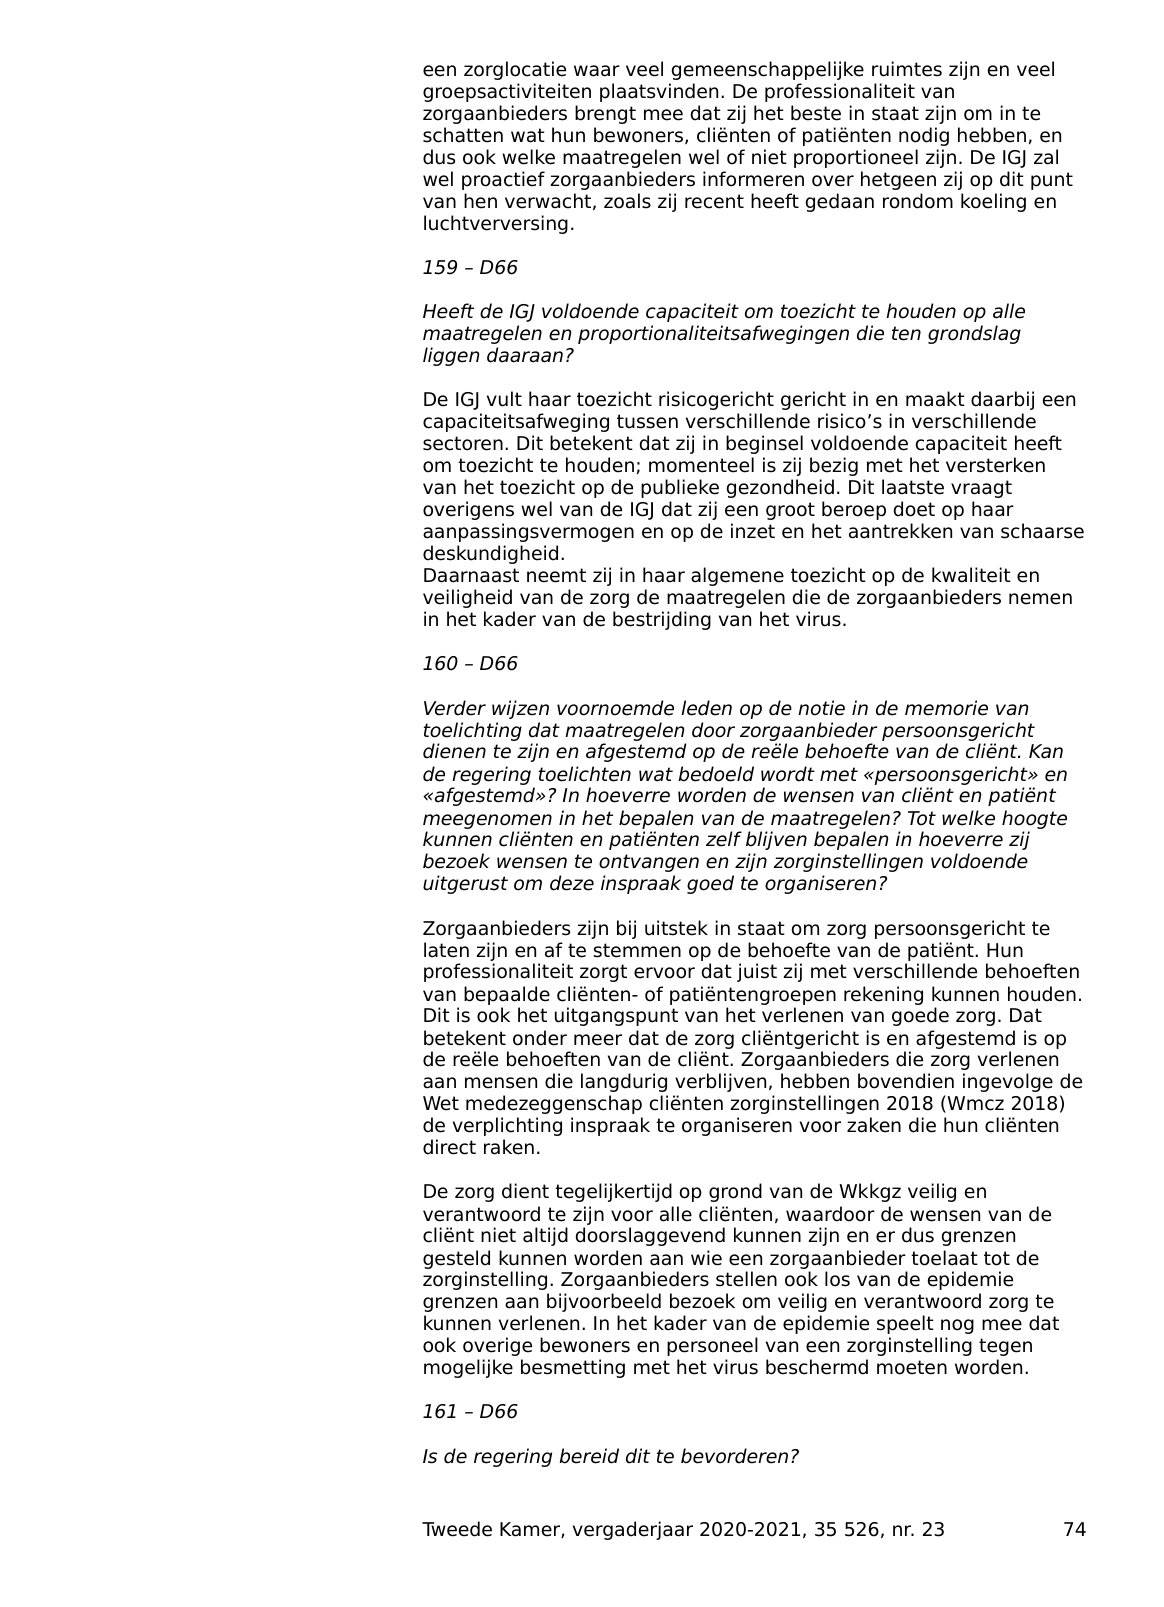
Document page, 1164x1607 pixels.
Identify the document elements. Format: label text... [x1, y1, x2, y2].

subtitle 161 – D66 [422, 1401, 1087, 1423]
text Daarnaast neemt zij in haar algemene toezicht op de kwaliteit en veiligheid van de zorg de maatregelen die de zorgaanbieders nemen in het kader van de bestrijding van het virus. [422, 565, 1087, 631]
text De IGJ vult haar toezicht risicogericht gericht in en maakt daarbij een capaciteitsafweging tussen verschillende risico’s in verschillende sectoren. Dit betekent dat zij in beginsel voldoende capaciteit heeft om toezicht te houden; momenteel is zij bezig met het versterken van het toezicht op de publieke gezondheid. Dit laatste vraagt overigens wel van de IGJ dat zij een groot beroep doet op haar aanpassingsvermogen en op de inzet en het aantrekken van schaarse deskundigheid. [422, 389, 1087, 565]
text een zorglocatie waar veel gemeenschappelijke ruimtes zijn en veel groepsactiviteiten plaatsvinden. De professionaliteit van zorgaanbieders brengt mee dat zij het beste in staat zijn om in te schatten wat hun bewoners, cliënten of patiënten nodig hebben, en dus ook welke maatregelen wel of niet proportioneel zijn. De IGJ zal wel proactief zorgaanbieders informeren over hetgeen zij op dit punt van hen verwacht, zoals zij recent heeft gedaan rondom koeling en luchtverversing. [422, 59, 1087, 235]
text De zorg dient tegelijkertijd op grond van de Wkkgz veilig en verantwoord te zijn voor alle cliënten, waardoor de wensen van de cliënt niet altijd doorslaggevend kunnen zijn en er dus grenzen gesteld kunnen worden aan wie een zorgaanbieder toelaat tot de zorginstelling. Zorgaanbieders stellen ook los van de epidemie grenzen aan bijvoorbeeld bezoek om veilig en verantwoord zorg te kunnen verlenen. In het kader van de epidemie speelt nog mee dat ook overige bewoners en personeel van een zorginstelling tegen mogelijke besmetting met het virus beschermd moeten worden. [422, 1181, 1087, 1379]
text Verder wijzen voornoemde leden op de notie in de memorie van toelichting dat maatregelen door zorgaanbieder persoonsgericht dienen te zijn en afgestemd op de reële behoefte van de cliënt. Kan de regering toelichten wat bedoeld wordt met «persoonsgericht» en «afgestemd»? In hoeverre worden de wensen van cliënt en patiënt meegenomen in het bepalen van de maatregelen? Tot welke hoogte kunnen cliënten en patiënten zelf blijven bepalen in hoeverre zij bezoek wensen te ontvangen en zijn zorginstellingen voldoende uitgerust om deze inspraak goed te organiseren? [422, 697, 1087, 895]
text Heeft de IGJ voldoende capaciteit om toezicht te houden op alle maatregelen en proportionaliteitsafwegingen die ten grondslag liggen daaraan? [422, 301, 1087, 367]
text Zorgaanbieders zijn bij uitstek in staat om zorg persoonsgericht te laten zijn en af te stemmen op de behoefte van de patiënt. Hun professionaliteit zorgt ervoor dat juist zij met verschillende behoeften van bepaalde cliënten- of patiëntengroepen rekening kunnen houden. Dit is ook het uitgangspunt van het verlenen van goede zorg. Dat betekent onder meer dat de zorg cliëntgericht is en afgestemd is op de reële behoeften van de cliënt. Zorgaanbieders die zorg verlenen aan mensen die langdurig verblijven, hebben bovendien ingevolge de Wet medezeggenschap cliënten zorginstellingen 2018 (Wmcz 2018) de verplichting inspraak te organiseren voor zaken die hun cliënten direct raken. [422, 917, 1087, 1159]
subtitle 160 – D66 [422, 653, 1087, 675]
text Is de regering bereid dit te bevorderen? [422, 1446, 1087, 1468]
subtitle 159 – D66 [422, 257, 1087, 279]
